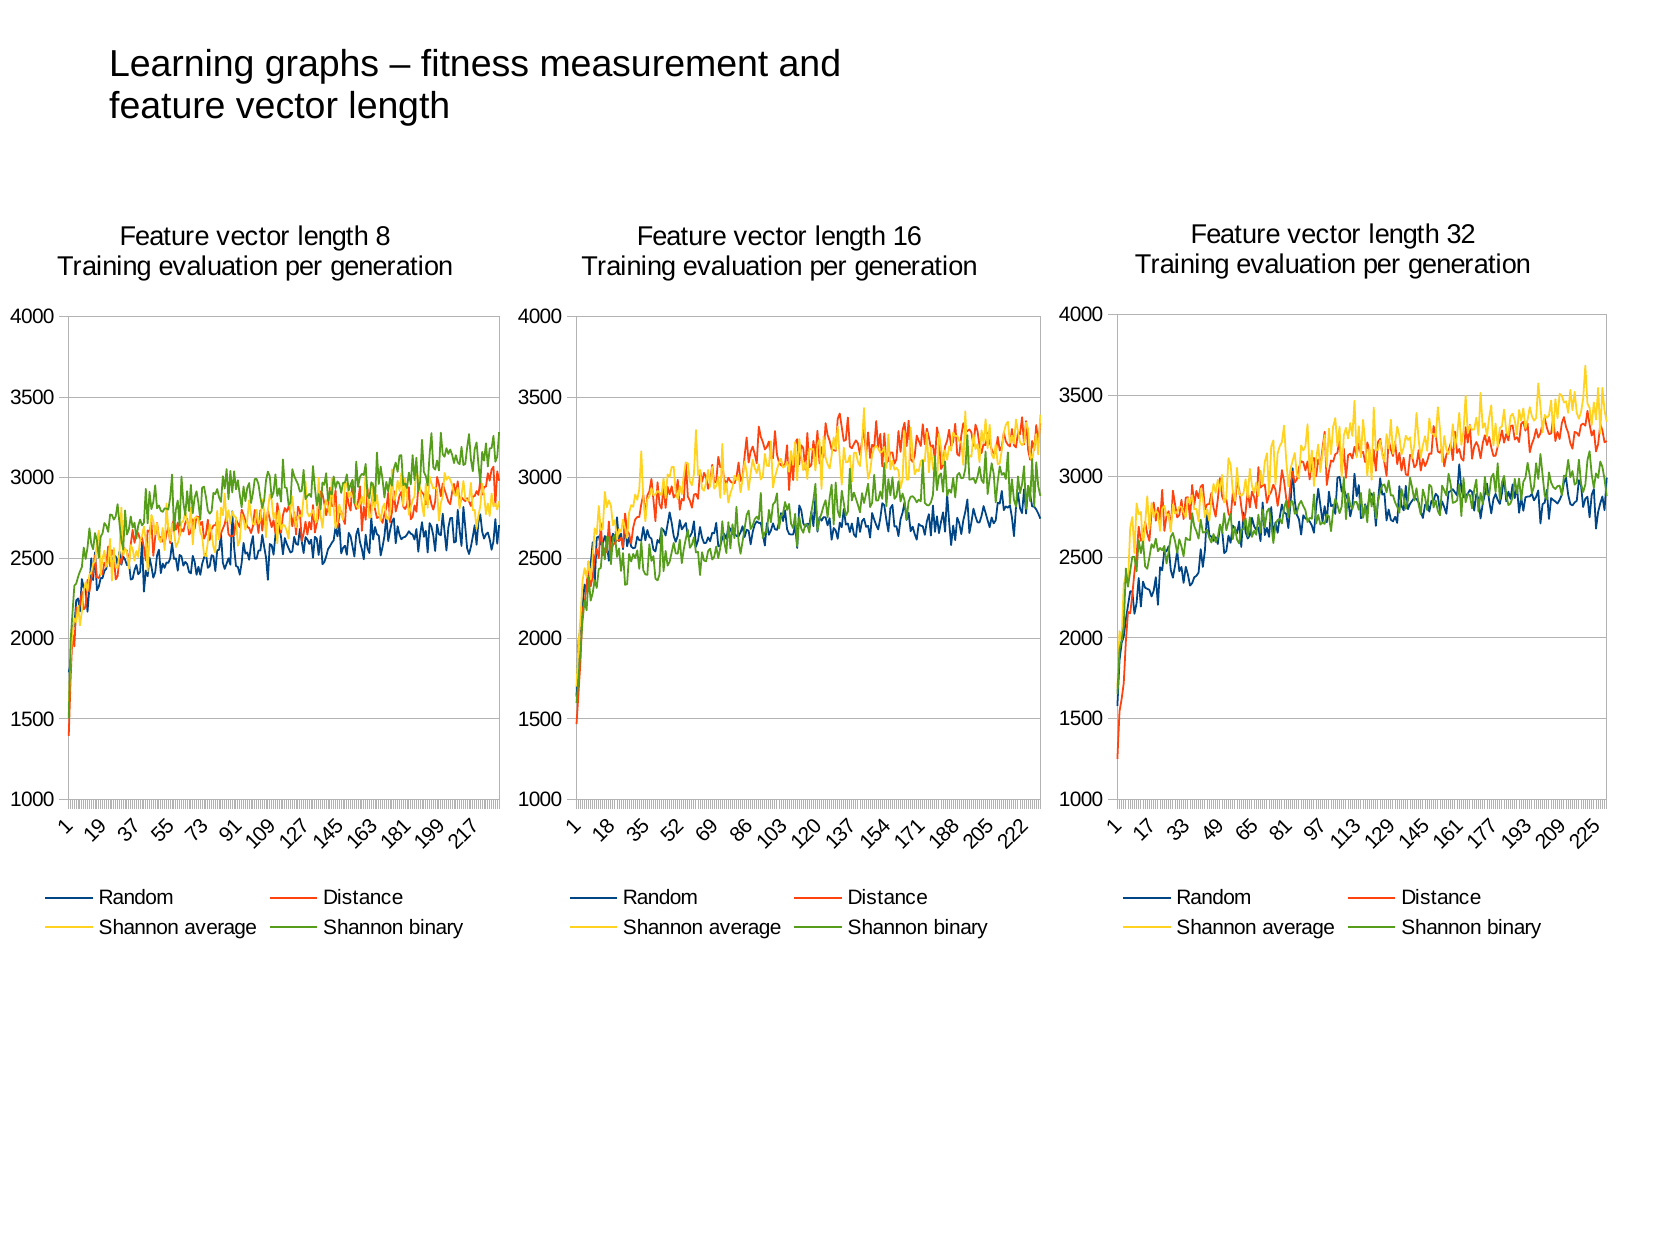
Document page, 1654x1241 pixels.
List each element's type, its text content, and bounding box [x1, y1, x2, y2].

text_box Learning graphs – fitness measurement and feature vector length [94, 35, 886, 135]
chart [0, 188, 1619, 945]
